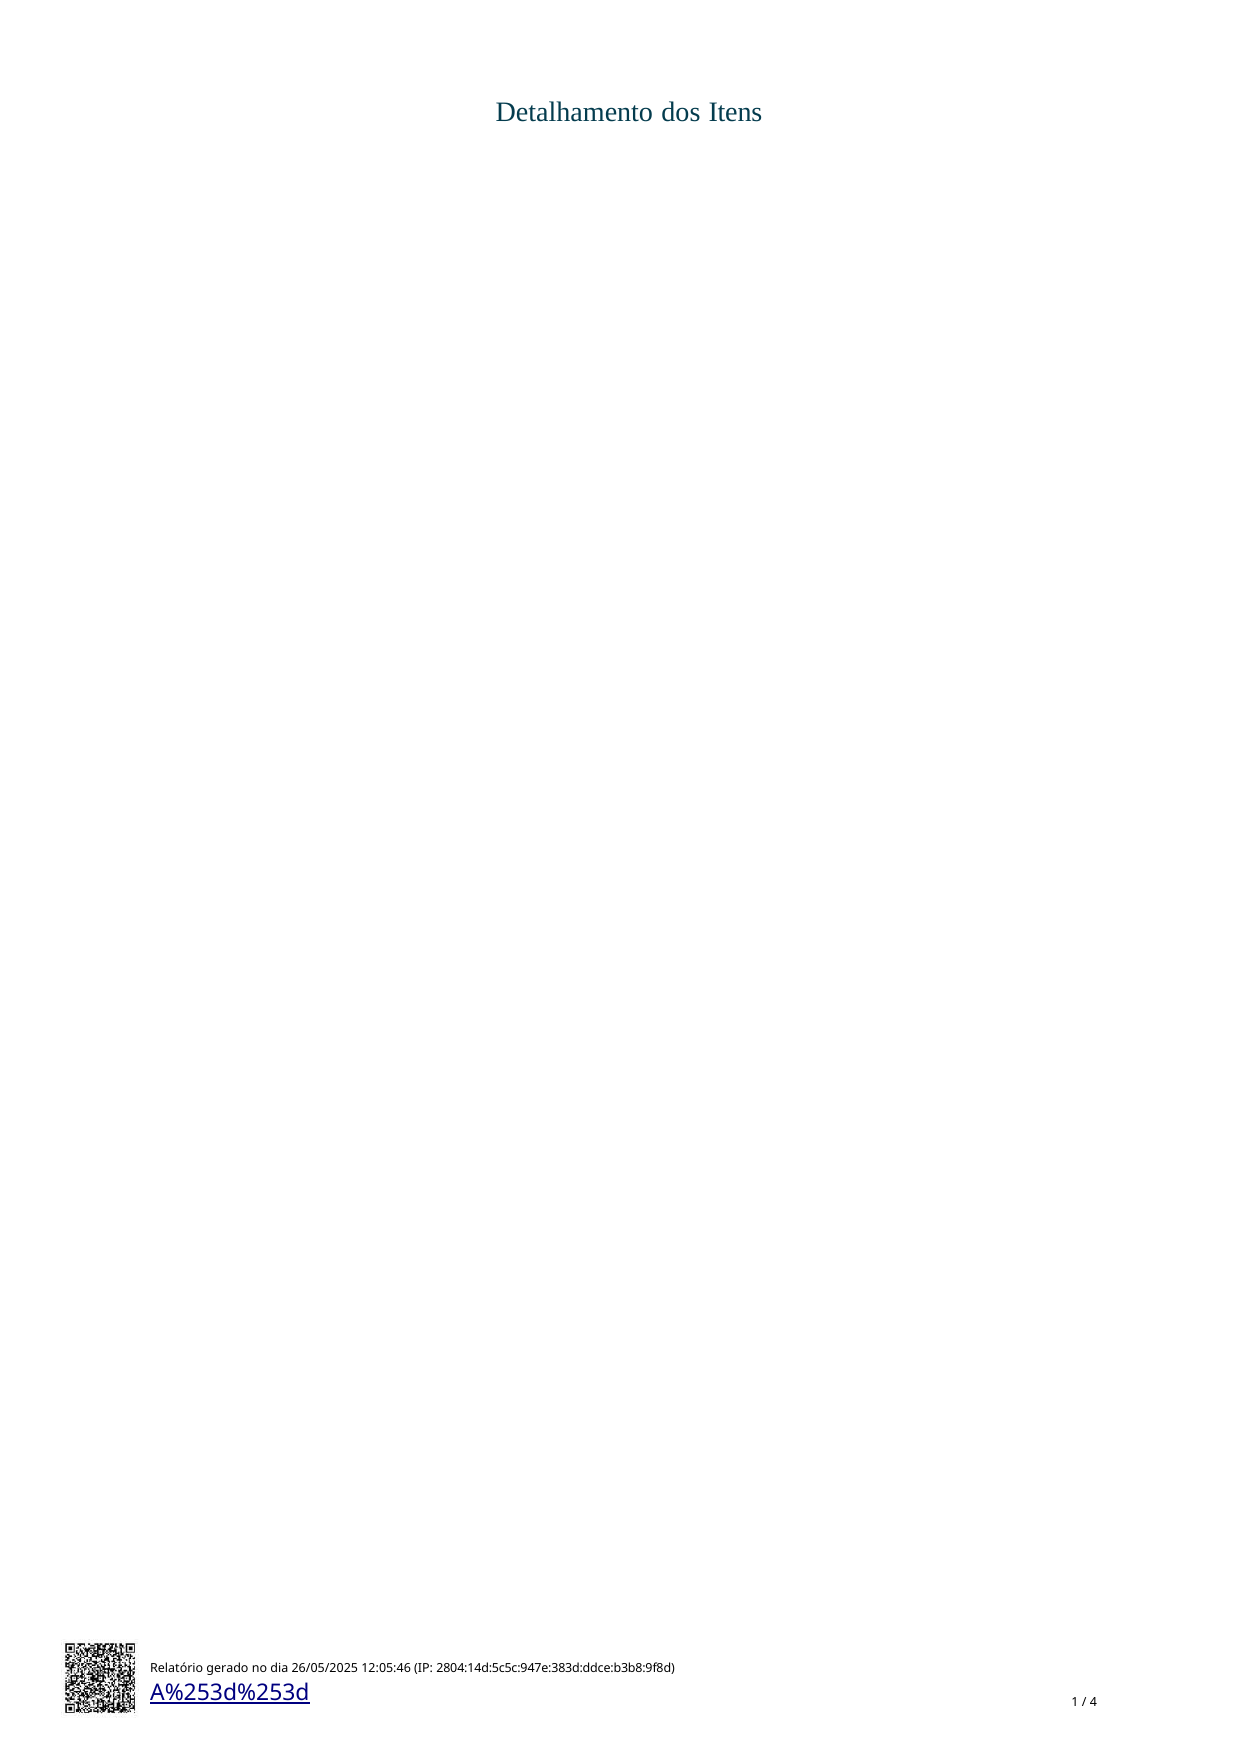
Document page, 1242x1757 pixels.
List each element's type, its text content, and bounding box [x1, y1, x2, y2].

text Detalhamento dos Itens [97, 94, 1160, 127]
